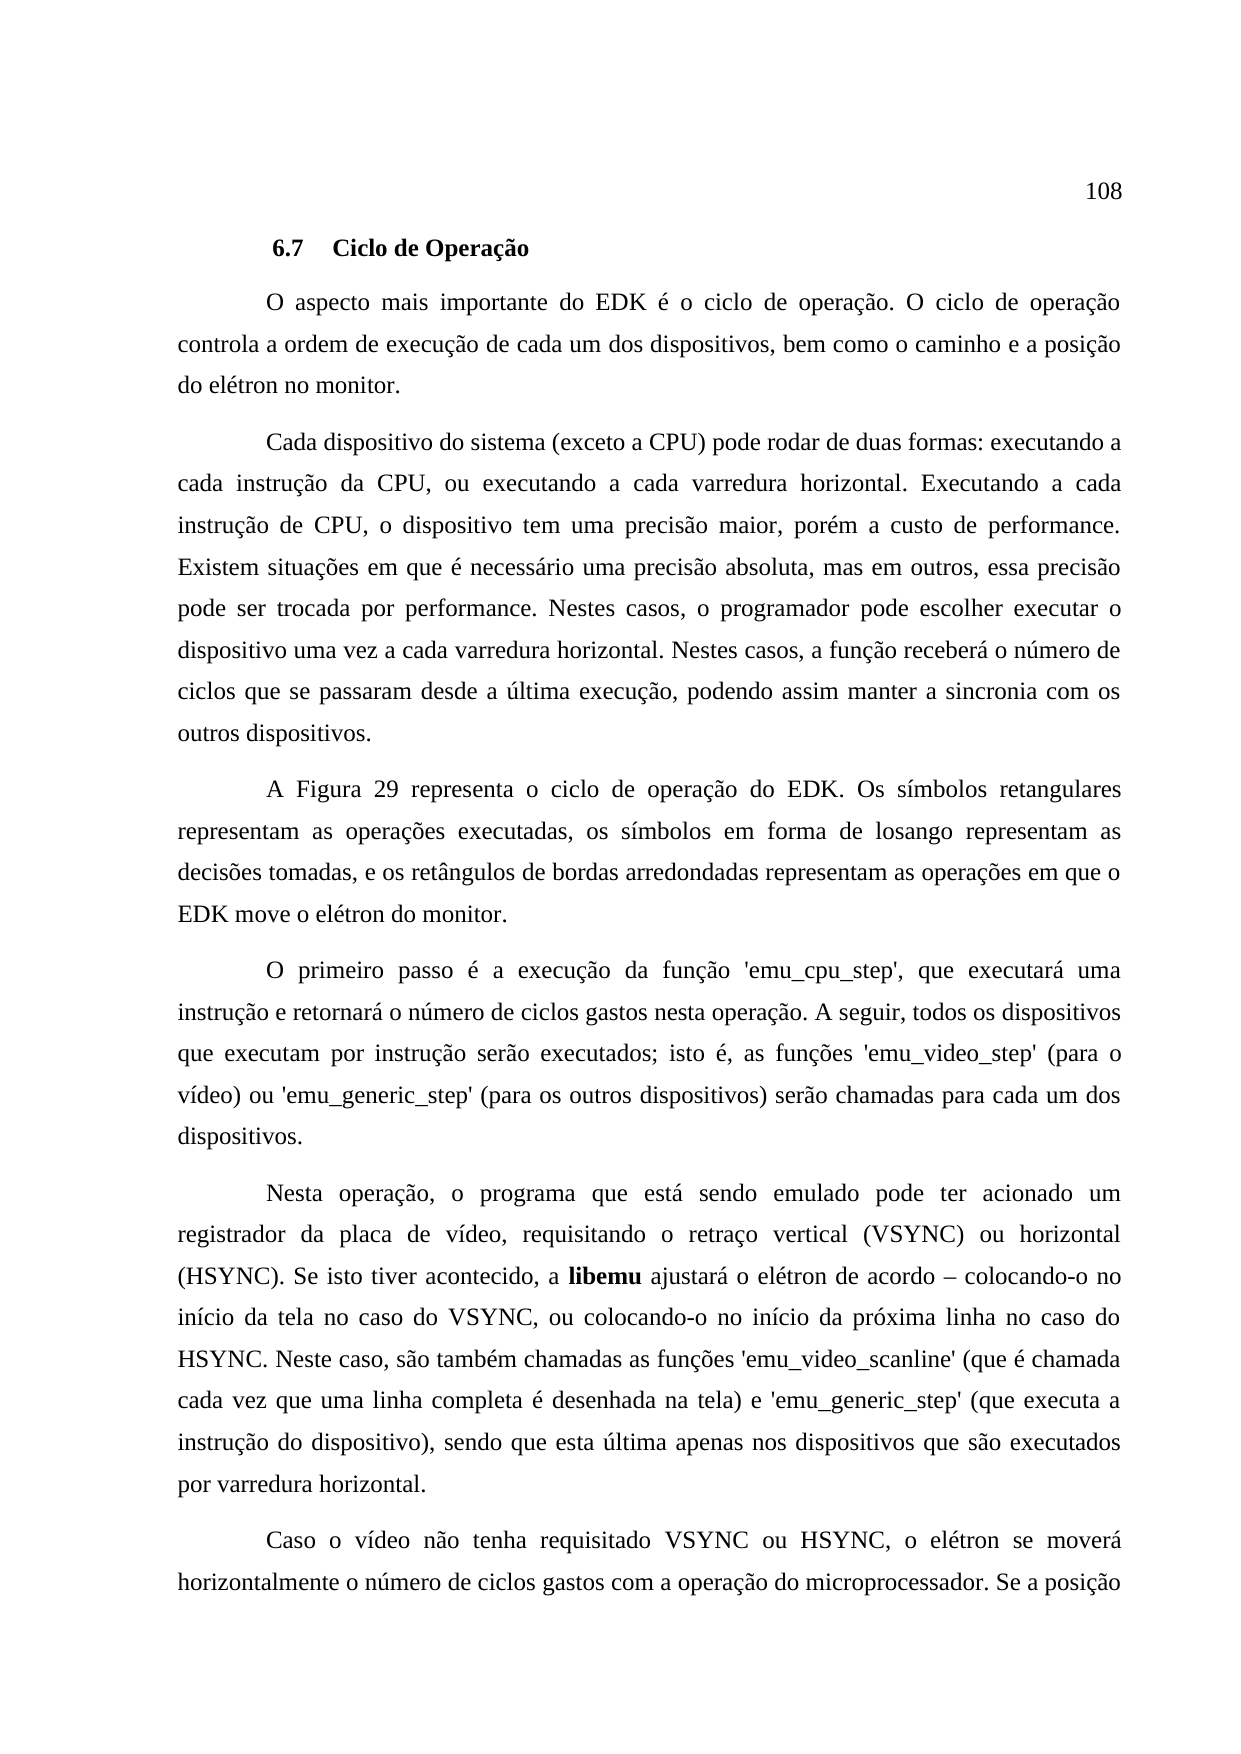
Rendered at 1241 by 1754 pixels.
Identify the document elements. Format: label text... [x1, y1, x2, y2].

text Caso o vídeo não tenha requisitado VSYNC ou HSYNC, o elétron se moverá horizontalmente o número de ciclos gastos com a operação do microprocessador. Se a posição [177, 1526, 1122, 1595]
text O primeiro passo é a execução da função 'emu_cpu_step', que executará uma instrução e retornará o número de ciclos gastos nesta operação. A seguir, todos os dispositivos que executam por instrução serão executados; isto é, as funções 'emu_video_step' (para o vídeo) ou 'emu_generic_step' (para os outros dispositivos) serão chamadas para cada um dos dispositivos. [177, 956, 1122, 1150]
subtitle Ciclo de Operação [177, 234, 1122, 262]
text A Figura 29 representa o ciclo de operação do EDK. Os símbolos retangulares representam as operações executadas, os símbolos em forma de losango representam as decisões tomadas, e os retângulos de bordas arredondadas representam as operações em que o EDK move o elétron do monitor. [177, 775, 1122, 928]
text Nesta operação, o programa que está sendo emulado pode ter acionado um registrador da placa de vídeo, requisitando o retraço vertical (VSYNC) ou horizontal (HSYNC). Se isto tiver acontecido, a libemu ajustará o elétron de acordo – colocando-o no início da tela no caso do VSYNC, ou colocando-o no início da próxima linha no caso do HSYNC. Neste caso, são também chamadas as funções 'emu_video_scanline' (que é chamada cada vez que uma linha completa é desenhada na tela) e 'emu_generic_step' (que executa a instrução do dispositivo), sendo que esta última apenas nos dispositivos que são executados por varredura horizontal. [177, 1179, 1122, 1497]
text Cada dispositivo do sistema (exceto a CPU) pode rodar de duas formas: executando a cada instrução da CPU, ou executando a cada varredura horizontal. Executando a cada instrução de CPU, o dispositivo tem uma precisão maior, porém a custo de performance. Existem situações em que é necessário uma precisão absoluta, mas em outros, essa precisão pode ser trocada por performance. Nestes casos, o programador pode escolher executar o dispositivo uma vez a cada varredura horizontal. Nestes casos, a função receberá o número de ciclos que se passaram desde a última execução, podendo assim manter a sincronia com os outros dispositivos. [177, 428, 1122, 747]
text O aspecto mais importante do EDK é o ciclo de operação. O ciclo de operação controla a ordem de execução de cada um dos dispositivos, bem como o caminho e a posição do elétron no monitor. [177, 288, 1122, 399]
